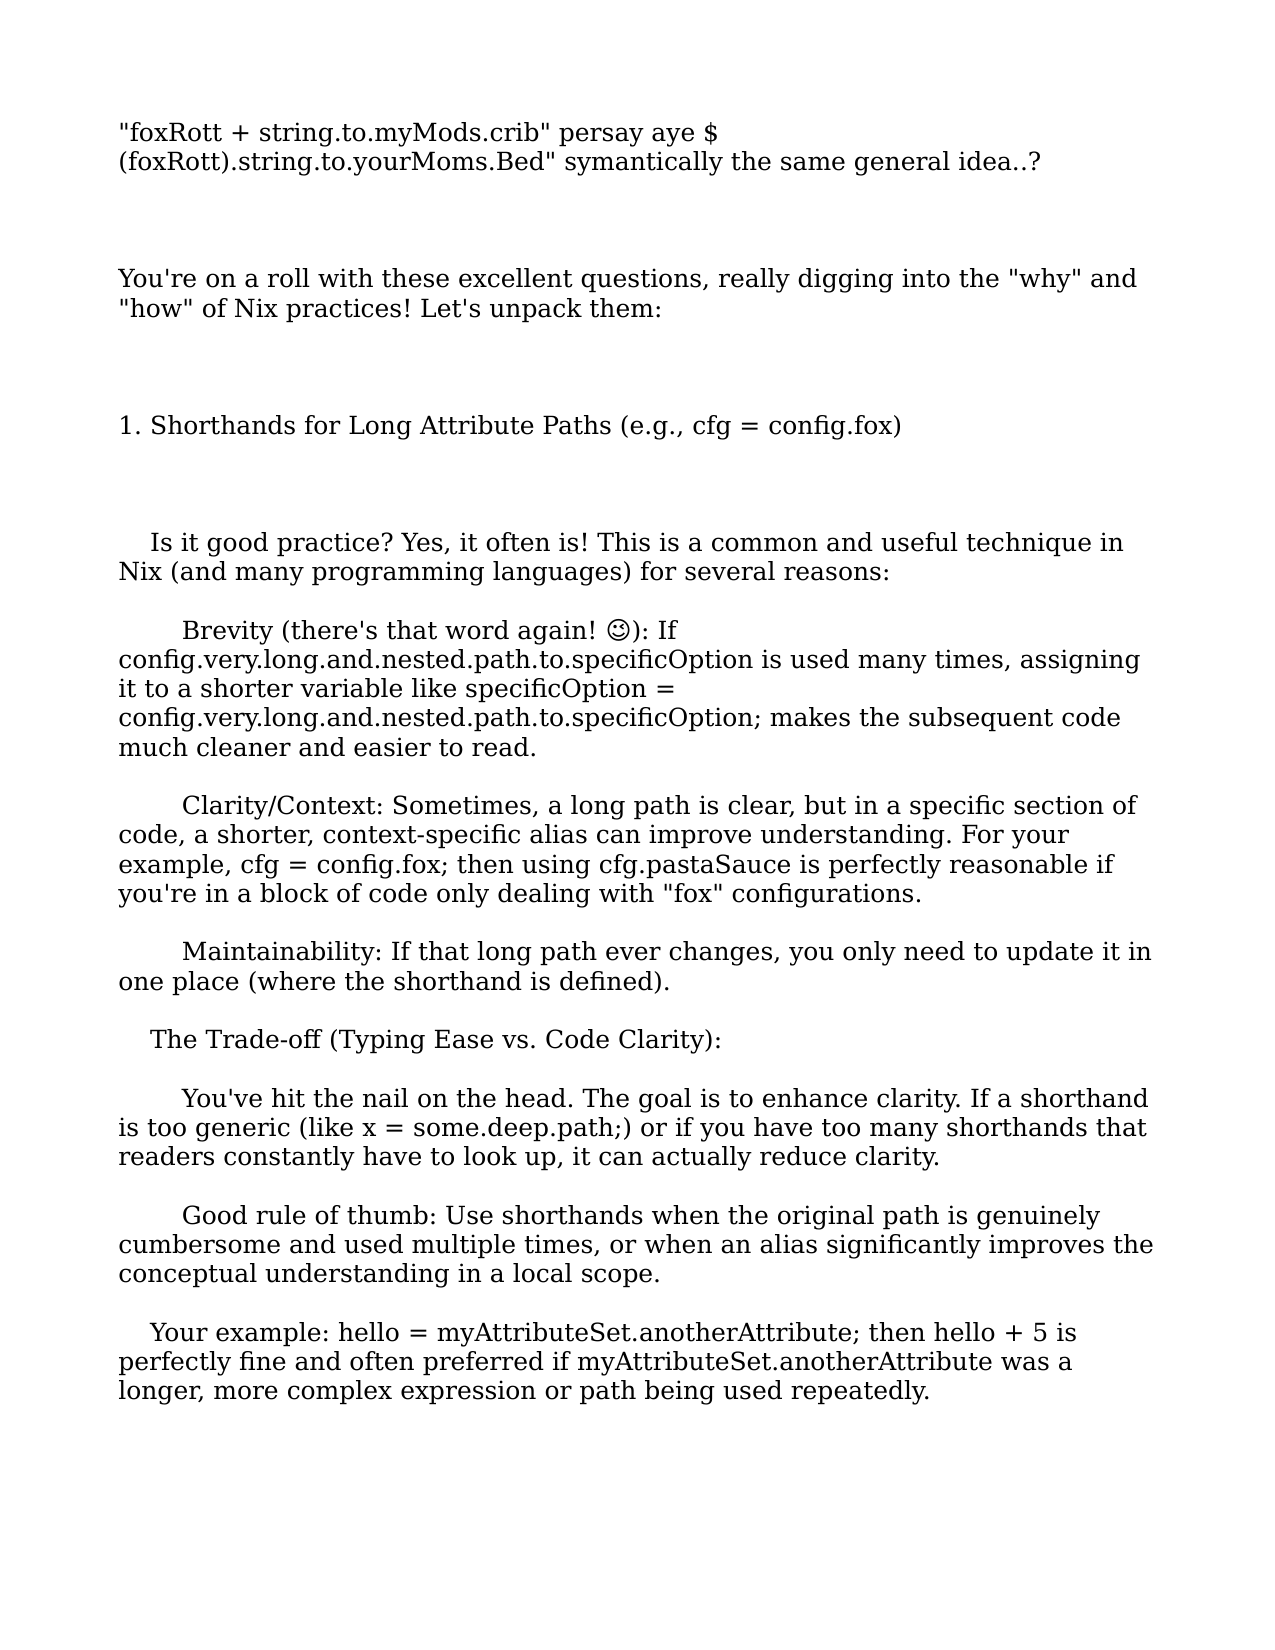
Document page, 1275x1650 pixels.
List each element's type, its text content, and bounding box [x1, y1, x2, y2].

text Brevity (there's that word again! 😉): If config.very.long.and.nested.path.to.specificOption is used many times, assigning it to a shorter variable like specificOption = config.very.long.and.nested.path.to.specificOption; makes the subsequent code much cleaner and easier to read. [118, 616, 1157, 762]
text "foxRott + string.to.myMods.crib" persay aye $(foxRott).string.to.yourMoms.Bed" symantically the same general idea..? [118, 118, 1157, 176]
text You're on a roll with these excellent questions, really digging into the "why" and "how" of Nix practices! Let's unpack them: [118, 264, 1157, 323]
text Clarity/Context: Sometimes, a long path is clear, but in a specific section of code, a shorter, context-specific alias can improve understanding. For your example, cfg = config.fox; then using cfg.pastaSauce is perfectly reasonable if you're in a block of code only dealing with "fox" configurations. [118, 791, 1157, 908]
text The Trade-off (Typing Ease vs. Code Clarity): [118, 1025, 1157, 1054]
text 1. Shorthands for Long Attribute Paths (e.g., cfg = config.fox) [118, 411, 1157, 440]
text Your example: hello = myAttributeSet.anotherAttribute; then hello + 5 is perfectly fine and often preferred if myAttributeSet.anotherAttribute was a longer, more complex expression or path being used repeatedly. [118, 1318, 1157, 1406]
text Maintainability: If that long path ever changes, you only need to update it in one place (where the shorthand is defined). [118, 938, 1157, 996]
text Good rule of thumb: Use shorthands when the original path is genuinely cumbersome and used multiple times, or when an alias significantly improves the conceptual understanding in a local scope. [118, 1201, 1157, 1288]
text You've hit the nail on the head. The goal is to enhance clarity. If a shorthand is too generic (like x = some.deep.path;) or if you have too many shorthands that readers constantly have to look up, it can actually reduce clarity. [118, 1084, 1157, 1172]
text Is it good practice? Yes, it often is! This is a common and useful technique in Nix (and many programming languages) for several reasons: [118, 528, 1157, 587]
